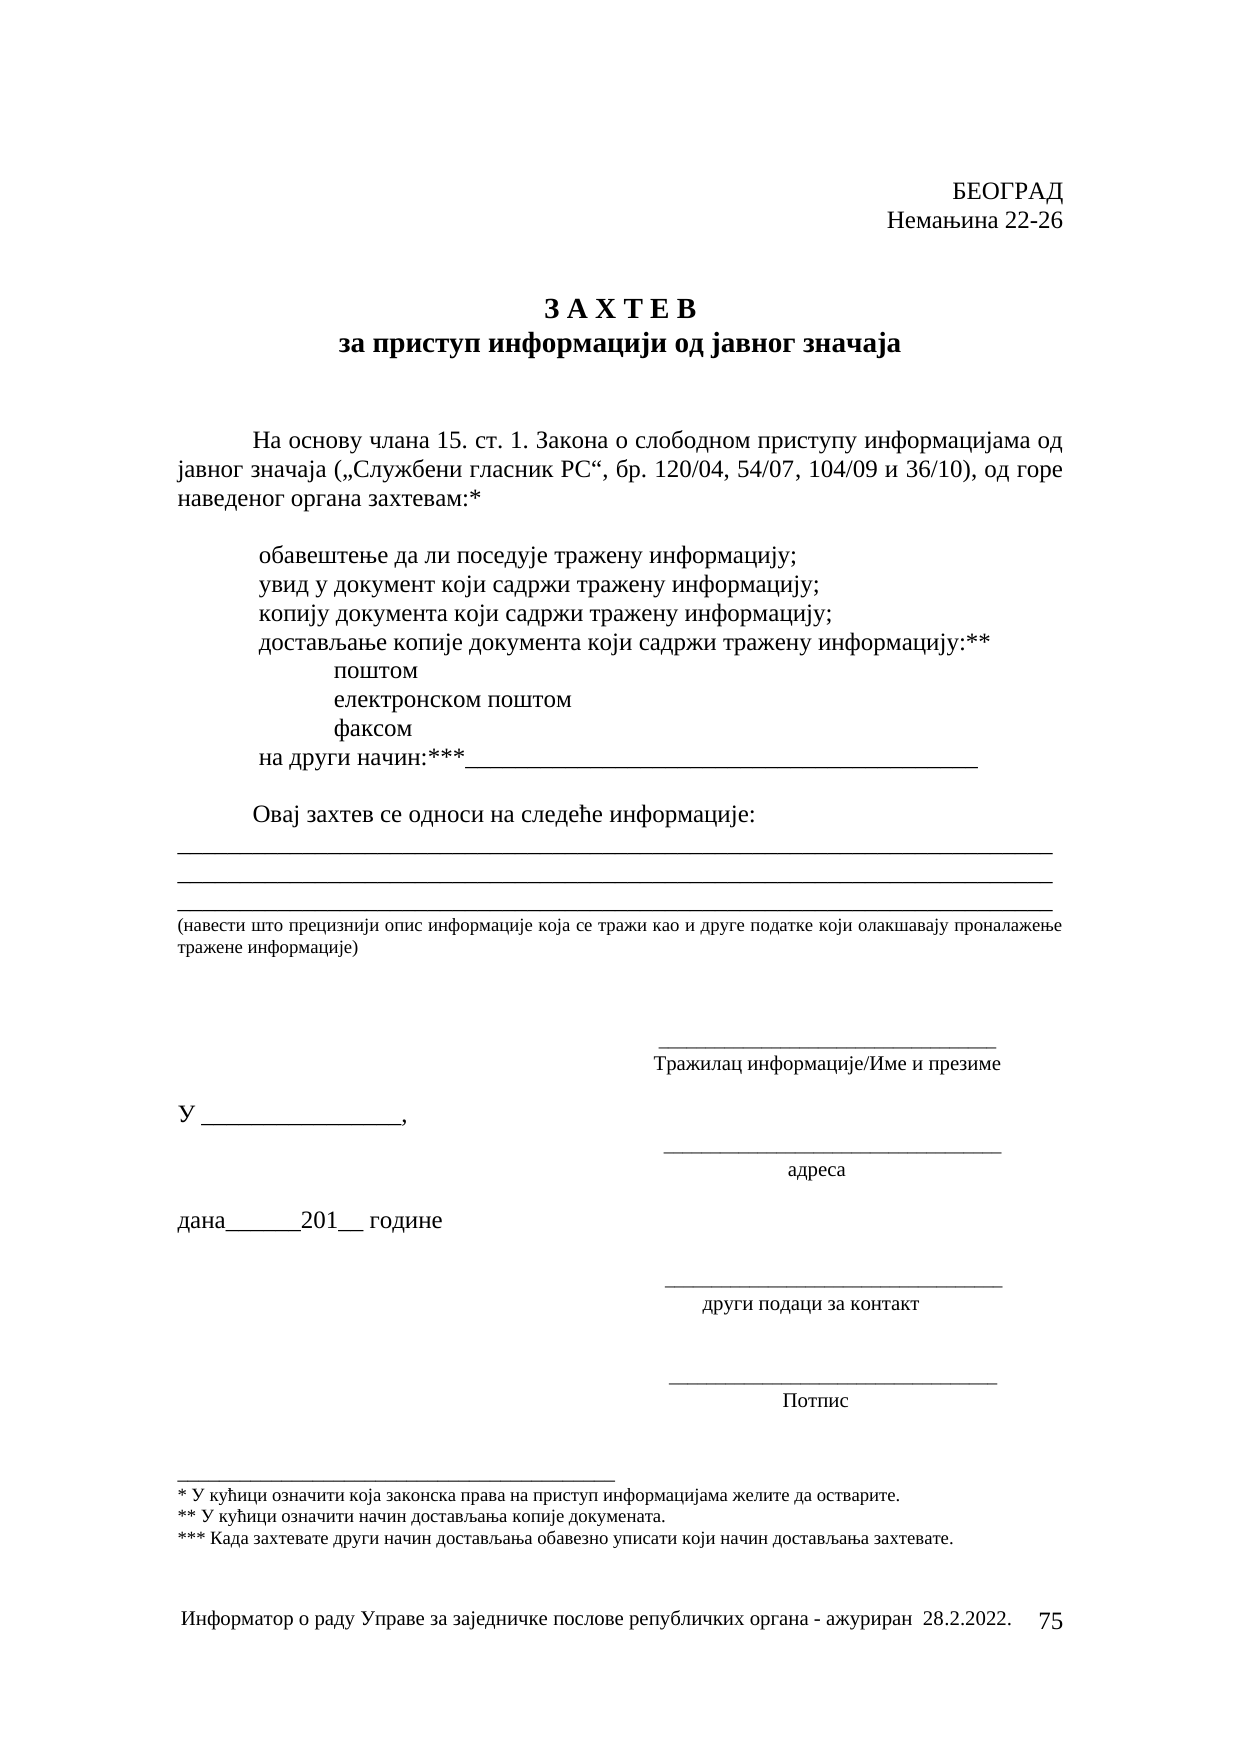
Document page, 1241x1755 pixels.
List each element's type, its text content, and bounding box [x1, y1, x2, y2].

text ⁫ поштом [252, 656, 1063, 684]
text __________________________________________________________________________________________________________________________________________________________________________________________________________________ [177, 828, 1063, 914]
text ___________________________________ [177, 1339, 1063, 1387]
text Потпис [177, 1387, 1063, 1412]
text ** У кућици означити начин достављања копије докумената. [177, 1505, 1063, 1527]
text * У кућици означити која законска права на приступ информацијама желите да остварите. [177, 1484, 1063, 1505]
text ⁫ копију документа који садржи тражену информацију; [177, 598, 1063, 627]
text дана______201__ године ____________________________________ [177, 1205, 1063, 1291]
text У ________________, ____________________________________ [177, 1099, 1063, 1157]
text (навести што прецизнији опис информације која се тражи као и друге податке који олакшавају проналажење тражене информације) [177, 914, 1063, 957]
text З А Х Т Е В [177, 291, 1063, 325]
text ⁫ достављање копије документа који садржи тражену информацију:** [177, 627, 1063, 656]
text ⁫ увид у документ који садржи тражену информацију; [177, 569, 1063, 598]
text ⁫ електронском поштом [252, 684, 1063, 713]
text ⁫ на други начин:***_________________________________________ [177, 742, 1063, 771]
text други подаци за контакт [177, 1291, 1063, 1315]
text *** Када захтевате други начин достављања обавезно уписати који начин достављања захтевате. [177, 1527, 1063, 1548]
text адреса [177, 1157, 1063, 1181]
text ⁫ факсом [252, 713, 1063, 742]
text __________________________________________ [177, 1460, 1063, 1484]
text Овај захтев се односи на следеће информације: [177, 799, 1063, 828]
text за приступ информацији од јавног значаја [177, 325, 1063, 358]
text ⁫ обавештење да ли поседује тражену информацију; [177, 541, 1063, 569]
text БЕОГРАД [177, 176, 1063, 205]
text ____________________________________ [552, 1003, 1063, 1051]
text Тражилац информације/Име и презиме [177, 1051, 1063, 1075]
text Немањина 22-26 [177, 205, 1063, 234]
text На основу члана 15. ст. 1. Закона о слободном приступу информацијама од јавног значаја („Службени гласник РС“, бр. 120/04, 54/07, 104/09 и 36/10), од горе наведеног органа захтевам:* [177, 426, 1063, 512]
